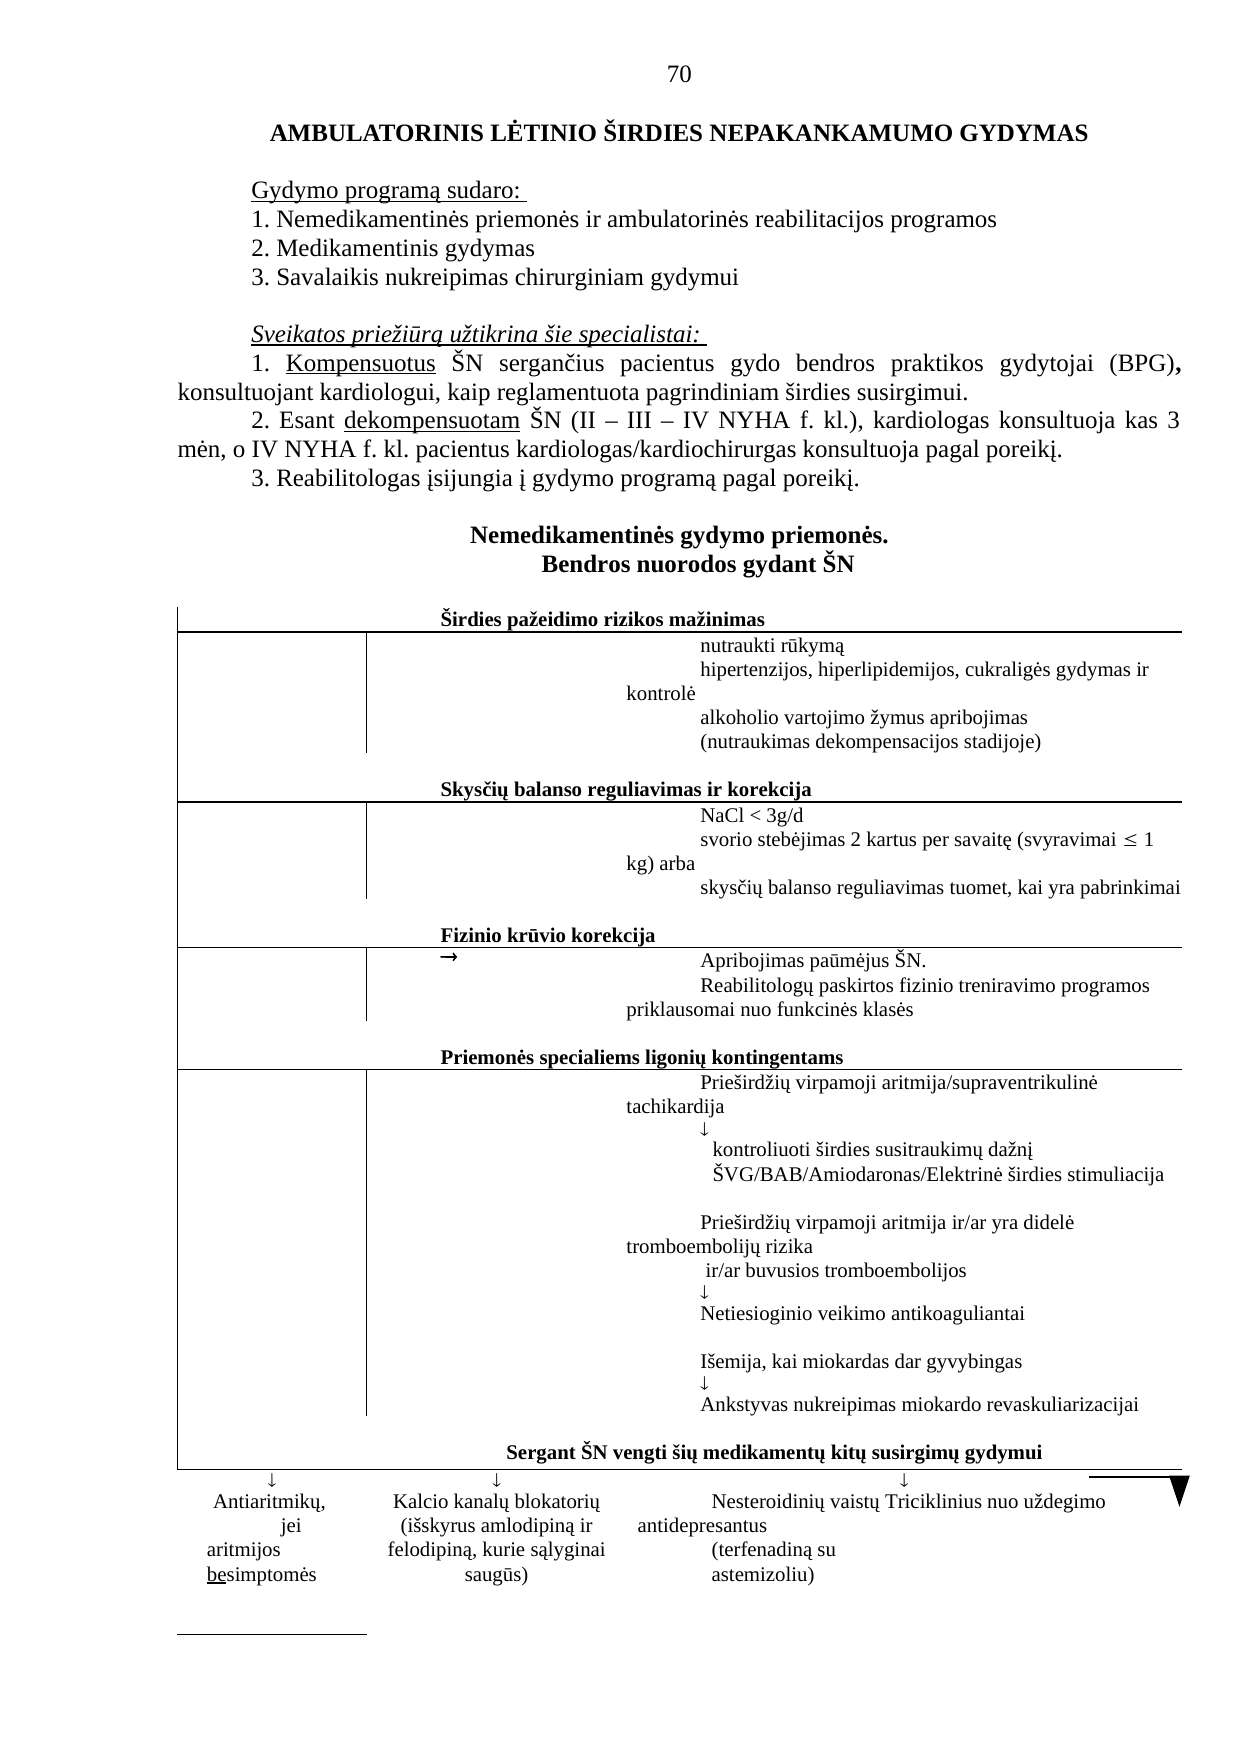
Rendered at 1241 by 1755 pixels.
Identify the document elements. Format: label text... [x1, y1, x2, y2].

table_cell hipertenzijos, hiperlipidemijos, cukraligės gydymas ir kontrolė [626, 657, 1182, 705]
table_cell [367, 827, 626, 899]
table_cell [367, 1416, 626, 1440]
table_cell [626, 753, 1182, 777]
table_cell [626, 1186, 1182, 1209]
table_cell [178, 1210, 366, 1325]
table_cell [178, 923, 367, 947]
table_cell Išemija, kai miokardas dar gyvybingas  Ankstyvas nukreipimas miokardo revaskuliarizacijai [626, 1349, 1182, 1416]
table_cell [626, 1416, 1182, 1440]
table_cell [178, 899, 367, 923]
text Bendros nuorodos gydant ŠN [215, 549, 1181, 578]
text Gydymo programą sudaro: [177, 176, 1181, 204]
text 1. Nemedikamentinės priemonės ir ambulatorinės reabilitacijos programos [177, 204, 1181, 233]
table_cell Fizinio krūvio korekcija [367, 923, 1182, 947]
table_cell Prieširdžių virpamoji aritmija ir/ar yra didelė tromboembolijų rizika ir/ar buvusios tromboembolijos  Netiesioginio veikimo antikoaguliantai [626, 1210, 1182, 1325]
table_cell [178, 1349, 366, 1416]
table_cell [178, 1021, 367, 1045]
table_cell NaCl < 3g/d [626, 803, 1182, 827]
table_cell [367, 753, 626, 777]
table_cell [178, 1440, 367, 1469]
table_cell [178, 948, 366, 1021]
table_cell  Antiaritmikų, jei aritmijos besimptomės [177, 1470, 367, 1634]
table_header Širdies pažeidimo rizikos mažinimas [367, 607, 1182, 631]
table_cell Apribojimas paūmėjus ŠN. Reabilitologų paskirtos fizinio treniravimo programos priklausomai nuo funkcinės klasės [626, 948, 1182, 1021]
table_cell [178, 657, 366, 705]
table_cell [367, 1021, 626, 1045]
table_cell [178, 633, 366, 657]
table_cell [367, 657, 626, 705]
table_cell [178, 777, 367, 801]
table_cell [367, 705, 626, 753]
text Nemedikamentinės gydymo priemonės. [177, 521, 1181, 549]
table_cell [178, 1416, 367, 1440]
table_cell [178, 827, 366, 899]
table_cell [178, 1325, 366, 1349]
table_cell [367, 1070, 626, 1186]
table_cell Sergant ŠN vengti šių medikamentų kitų susirgimų gydymui [367, 1440, 1182, 1469]
table_cell [367, 1325, 626, 1349]
text 3. Savalaikis nukreipimas chirurginiam gydymui [177, 262, 1181, 291]
table_cell svorio stebėjimas 2 kartus per savaitę (svyravimai  1 kg) arba skysčių balanso reguliavimas tuomet, kai yra pabrinkimai [626, 827, 1182, 899]
table_cell [178, 753, 367, 777]
text 2. Medikamentinis gydymas [177, 233, 1181, 262]
table_header [178, 607, 367, 631]
table_cell  Nesteroidinių vaistų Triciklinius nuo uždegimo antidepresantus (terfenadiną su astemizoliu) [626, 1470, 1182, 1634]
text Sveikatos priežiūrą užtikrina šie specialistai: [177, 319, 1181, 348]
table_cell Prieširdžių virpamoji aritmija/supraventrikulinė tachikardija  kontroliuoti širdies susitraukimų dažnį ŠVG/BAB/Amiodaronas/Elektrinė širdies stimuliacija [626, 1070, 1182, 1186]
text 2. Esant dekompensuotam ŠN (II – III – IV NYHA f. kl.), kardiologas konsultuoja kas 3 mėn, o IV NYHA f. kl. pacientus kardiologas/kardiochirurgas konsultuoja pagal poreikį. [177, 406, 1181, 463]
table_cell [367, 899, 626, 923]
table_cell [178, 1070, 366, 1186]
text AMBULATORINIS LĖTINIO ŠIRDIES NEPAKANKAMUMO GYDYMAS [177, 118, 1181, 147]
table_cell [626, 1021, 1182, 1045]
table_cell [178, 705, 366, 753]
table_cell [178, 1045, 367, 1069]
table_cell [367, 1186, 626, 1209]
table_cell Priemonės specialiems ligonių kontingentams [367, 1045, 1182, 1069]
table_cell  Kalcio kanalų blokatorių (išskyrus amlodipiną ir felodipiną, kurie sąlyginai saugūs) [367, 1470, 626, 1634]
table_cell [367, 803, 626, 827]
table_cell [626, 1325, 1182, 1349]
table_cell [367, 633, 626, 657]
table_cell [367, 1349, 626, 1416]
table_cell [367, 1210, 626, 1325]
table_cell [178, 803, 366, 827]
table_cell Skysčių balanso reguliavimas ir korekcija [367, 777, 1182, 801]
text 3. Reabilitologas įsijungia į gydymo programą pagal poreikį. [177, 463, 1181, 492]
table_cell alkoholio vartojimo žymus apribojimas (nutraukimas dekompensacijos stadijoje) [626, 705, 1182, 753]
table_cell  [367, 948, 626, 1021]
table_cell [178, 1186, 366, 1209]
table_cell nutraukti rūkymą [626, 633, 1182, 657]
table_cell [626, 899, 1182, 923]
text 1. Kompensuotus ŠN sergančius pacientus gydo bendros praktikos gydytojai (BPG), konsultuojant kardiologui, kaip reglamentuota pagrindiniam širdies susirgimui. [177, 348, 1181, 406]
